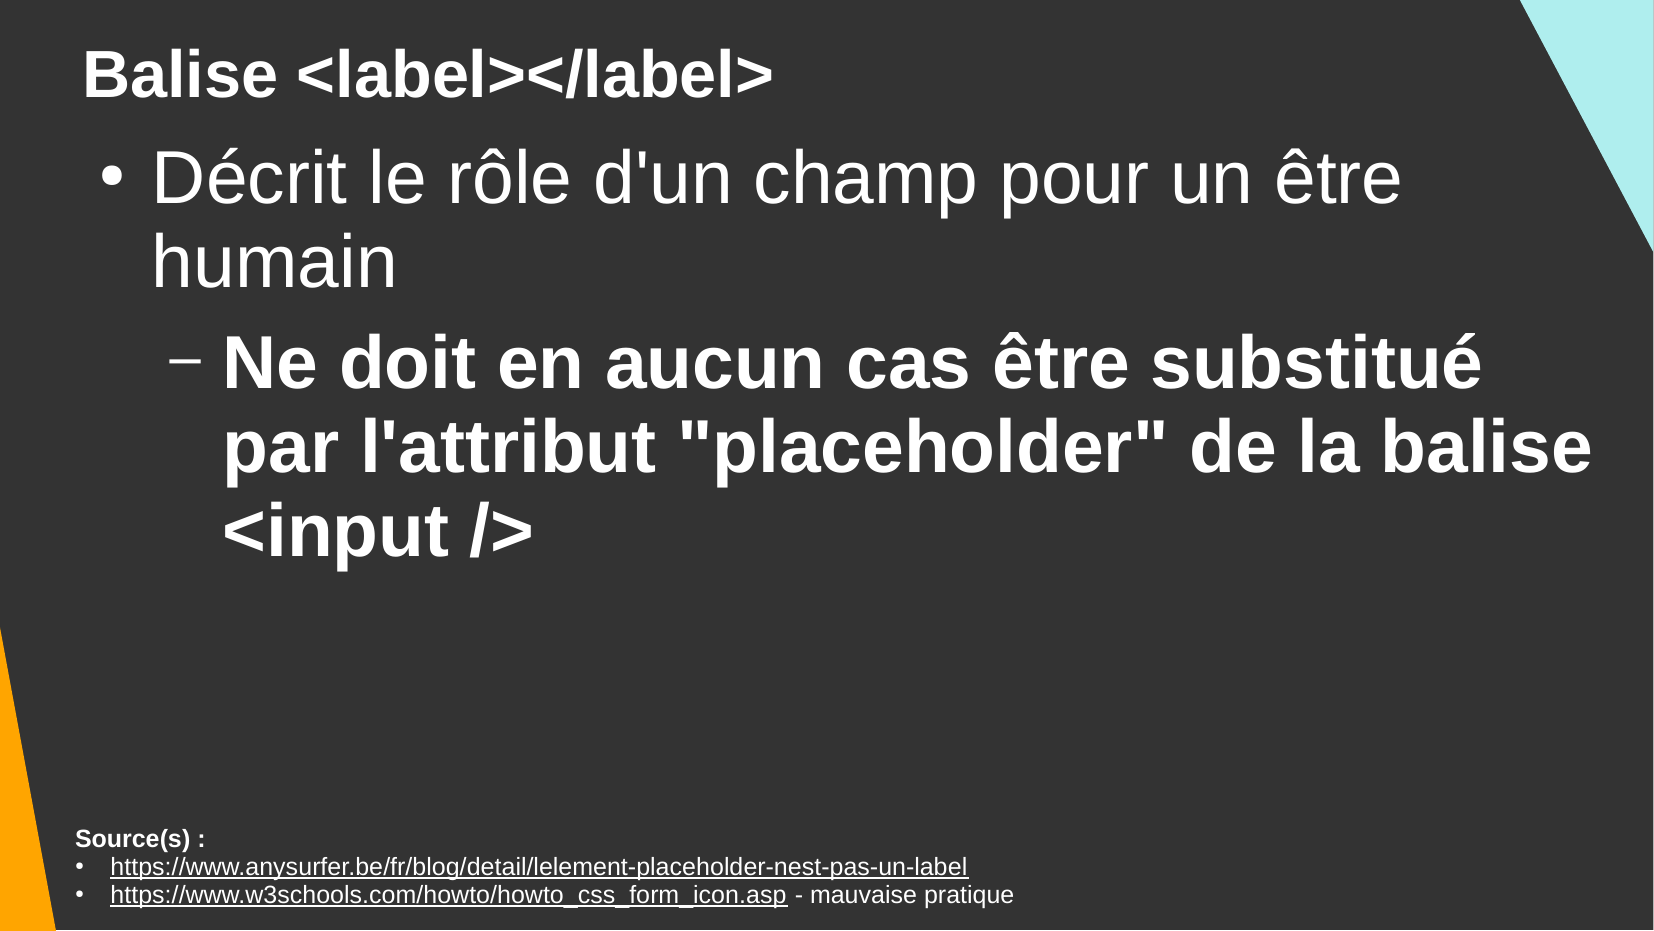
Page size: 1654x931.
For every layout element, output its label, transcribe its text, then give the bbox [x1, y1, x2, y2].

title Balise <label></label> [82, 37, 1571, 114]
text_box [0, 627, 57, 931]
text_box [1519, 0, 1654, 254]
list Décrit le rôle d'un champ pour un être humain Ne doit en aucun cas être substitué par l'attribut "placeholder" de la balise <input /> [80, 135, 1605, 591]
text_box Source(s) : https://www.anysurfer.be/fr/blog/detail/lelement-placeholder-nest-pas-un-label https://www.w3schools.com/howto/howto_css_form_icon.asp - mauvaise pratique [60, 817, 1546, 922]
